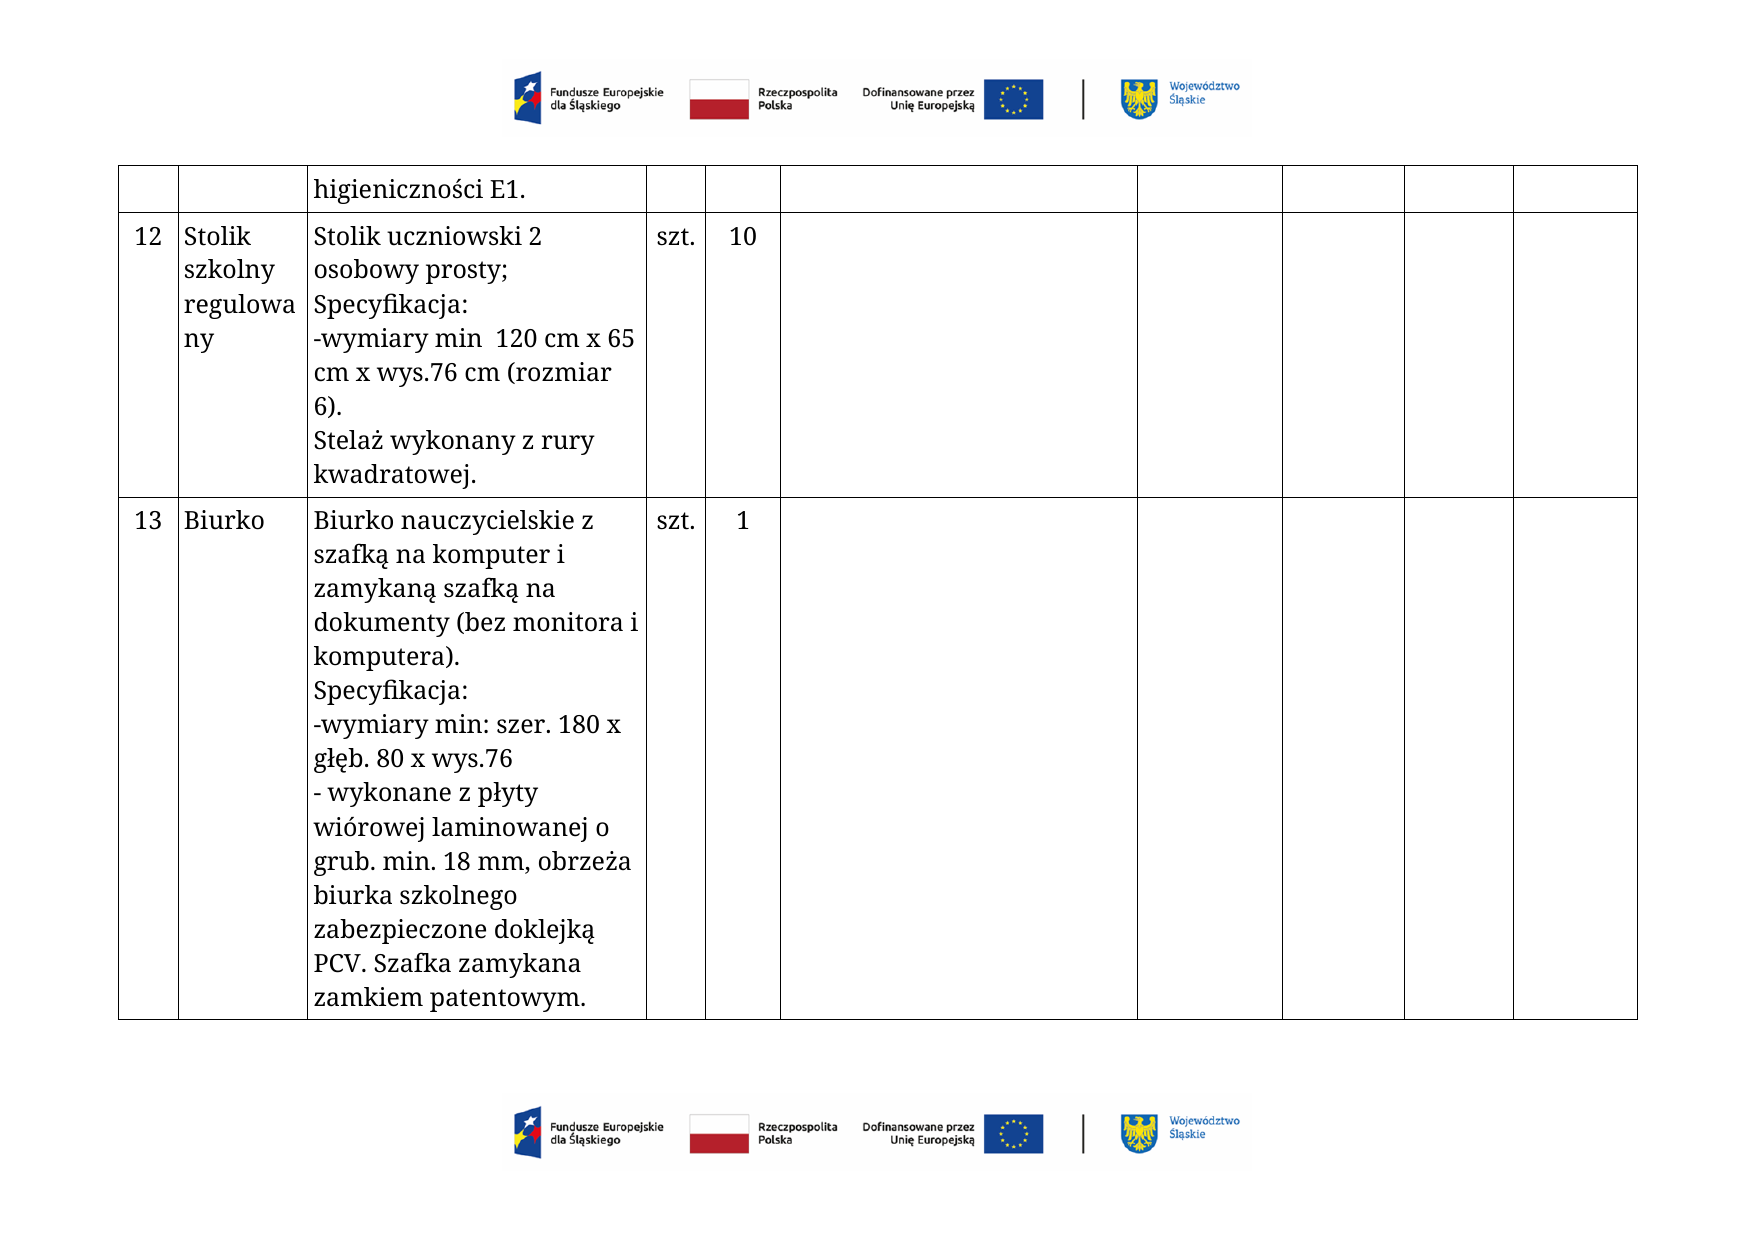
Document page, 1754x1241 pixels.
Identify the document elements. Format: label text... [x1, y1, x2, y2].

table_cell [1138, 166, 1282, 212]
table_cell 1 [706, 498, 780, 1019]
table_cell [781, 213, 1137, 496]
table_cell [1405, 213, 1513, 496]
table_cell [1138, 498, 1282, 1019]
picture [502, 1093, 1252, 1171]
table_cell [1514, 213, 1637, 496]
table_cell [1405, 166, 1513, 212]
table_cell [706, 166, 780, 212]
table_cell szt. [647, 213, 705, 496]
table_cell 12 [119, 213, 178, 496]
table_cell higieniczności E1. [308, 166, 646, 212]
table_cell [1514, 166, 1637, 212]
table_cell [1283, 213, 1404, 496]
table_cell [179, 166, 307, 212]
table_cell [781, 498, 1137, 1019]
table_cell [1514, 498, 1637, 1019]
table_cell 10 [706, 213, 780, 496]
table_cell [1283, 498, 1404, 1019]
table_cell [647, 166, 705, 212]
table_cell Stolik szkolny regulowany [179, 213, 307, 496]
table_cell [1283, 166, 1404, 212]
table_cell Biurko [179, 498, 307, 1019]
table_cell Stolik uczniowski 2 osobowy prosty; Specyfikacja: -wymiary min 120 cm x 65 cm x wys.76 cm (rozmiar 6). Stelaż wykonany z rury kwadratowej. [308, 213, 646, 496]
table_cell 13 [119, 498, 178, 1019]
table_cell [119, 166, 178, 212]
table_cell szt. [647, 498, 705, 1019]
table_cell [1138, 213, 1282, 496]
picture [502, 59, 1252, 137]
table_cell Biurko nauczycielskie z szafką na komputer i zamykaną szafką na dokumenty (bez monitora i komputera). Specyfikacja: -wymiary min: szer. 180 x głęb. 80 x wys.76 - wykonane z płyty wiórowej laminowanej o grub. min. 18 mm, obrzeża biurka szkolnego zabezpieczone doklejką PCV. Szafka zamykana zamkiem patentowym. [308, 498, 646, 1019]
table_cell [781, 166, 1137, 212]
table_cell [1405, 498, 1513, 1019]
